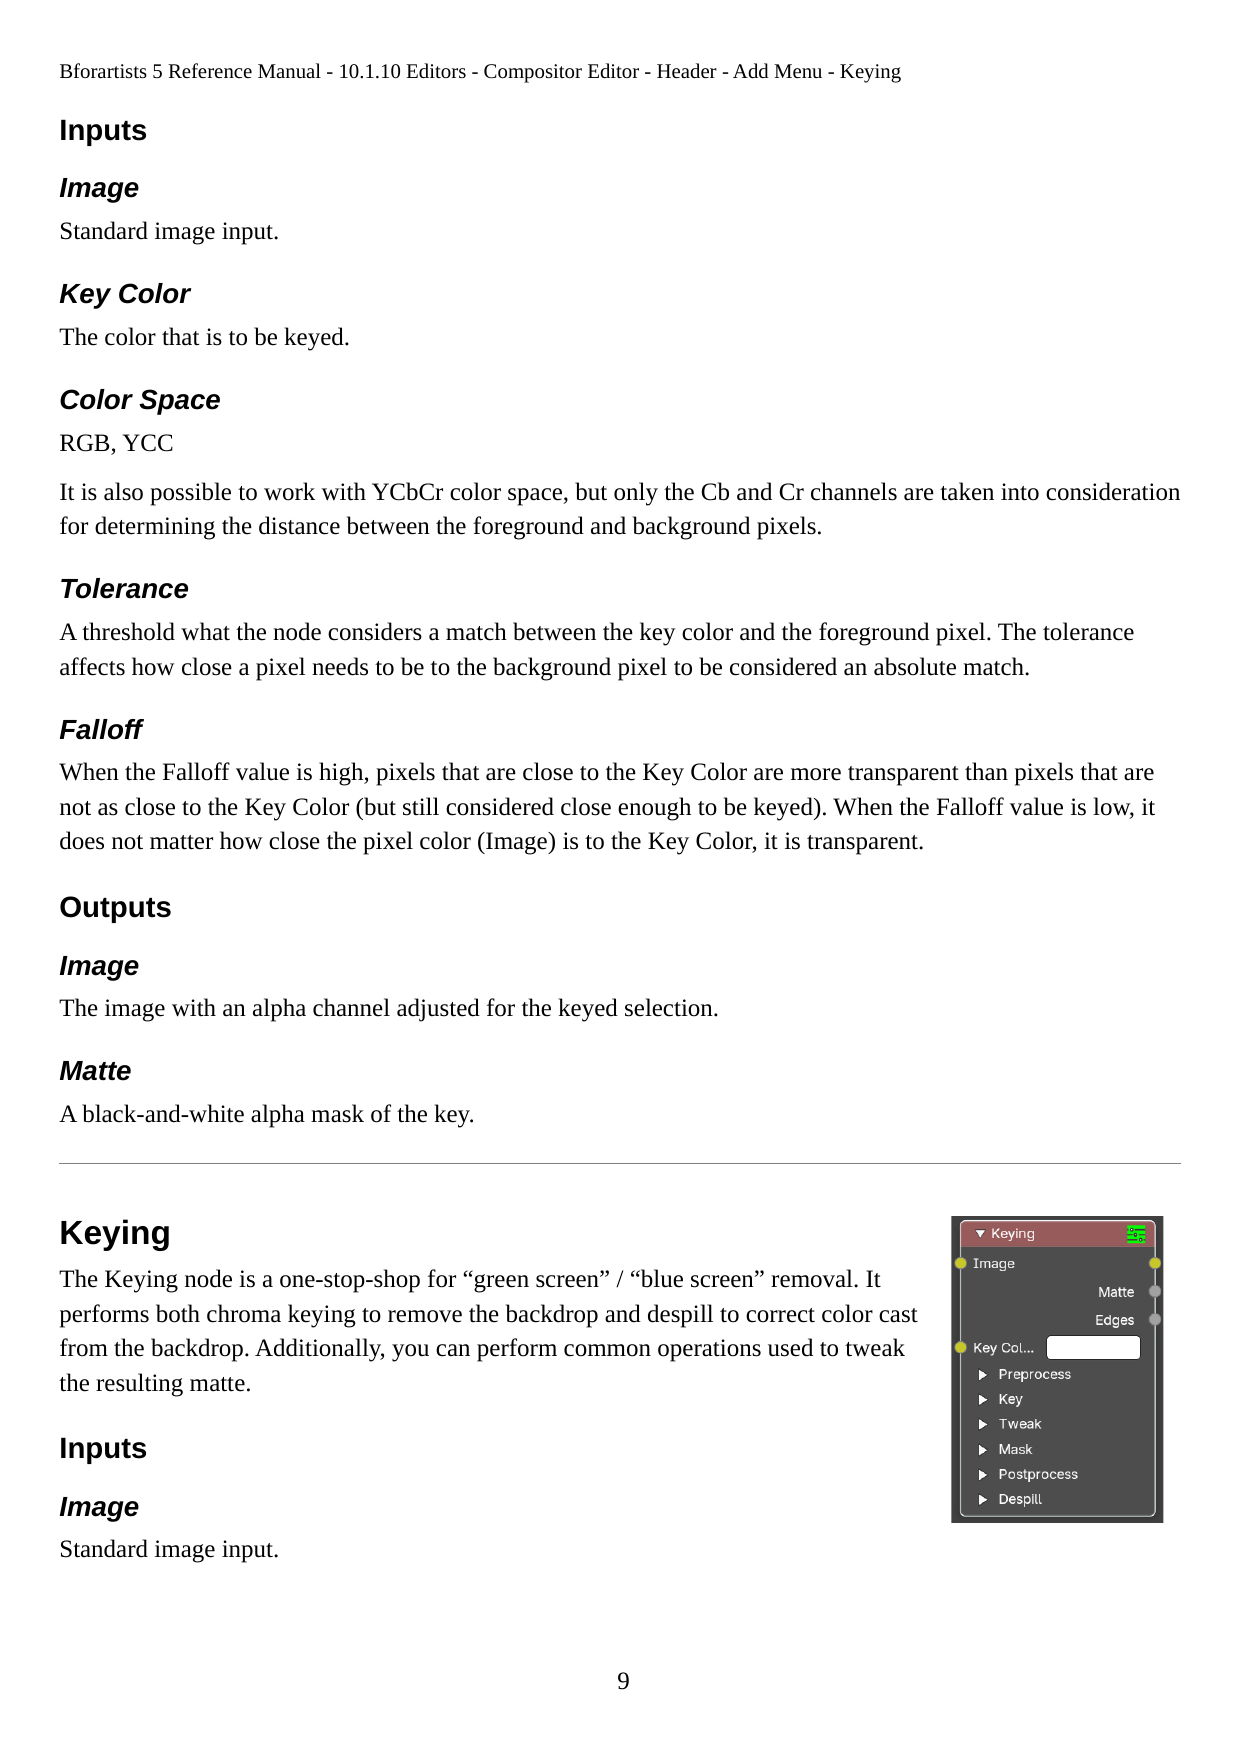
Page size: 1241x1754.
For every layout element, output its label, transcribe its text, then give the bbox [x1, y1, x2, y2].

picture [951, 1216, 1164, 1523]
subtitle Image [59, 171, 1181, 203]
text The image with an alpha channel adjusted for the keyed selection. [59, 993, 1181, 1022]
text A threshold what the node considers a match between the key color and the foreground pixel. The tolerance affects how close a pixel needs to be to the background pixel to be considered an absolute match. [59, 617, 1181, 680]
subtitle Image [59, 949, 1181, 981]
subtitle [1164, 1431, 1181, 1465]
text A black-and-white alpha mask of the key. [59, 1099, 1181, 1128]
subtitle Key Color [59, 277, 1181, 309]
subtitle Falloff [59, 713, 1181, 745]
subtitle Inputs [59, 1431, 951, 1465]
subtitle Image [59, 1490, 951, 1522]
subtitle Color Space [59, 383, 1181, 415]
text Standard image input. [59, 1534, 1181, 1563]
subtitle Matte [59, 1055, 1181, 1087]
text RGB, YCC [59, 428, 1181, 456]
text Standard image input. [59, 216, 1181, 244]
text The Keying node is a one-stop-shop for “green screen” / “blue screen” removal. It performs both chroma keying to remove the backdrop and despill to correct color cast from the backdrop. Additionally, you can perform common operations used to tweak the resulting matte. [59, 1264, 951, 1397]
subtitle Keying [59, 1213, 1181, 1252]
subtitle [1164, 1490, 1181, 1522]
subtitle Inputs [59, 113, 1181, 146]
subtitle Tolerance [59, 573, 1181, 604]
subtitle Outputs [59, 890, 1181, 924]
text It is also possible to work with YCbCr color space, but only the Cb and Cr channels are taken into consideration for determining the distance between the foreground and background pixels. [59, 477, 1181, 540]
text The color that is to be keyed. [59, 322, 1181, 350]
text When the Falloff value is high, pixels that are close to the Key Color are more transparent than pixels that are not as close to the Key Color (but still considered close enough to be keyed). When the Falloff value is low, it does not matter how close the pixel color (Image) is to the Key Color, it is transparent. [59, 757, 1181, 855]
